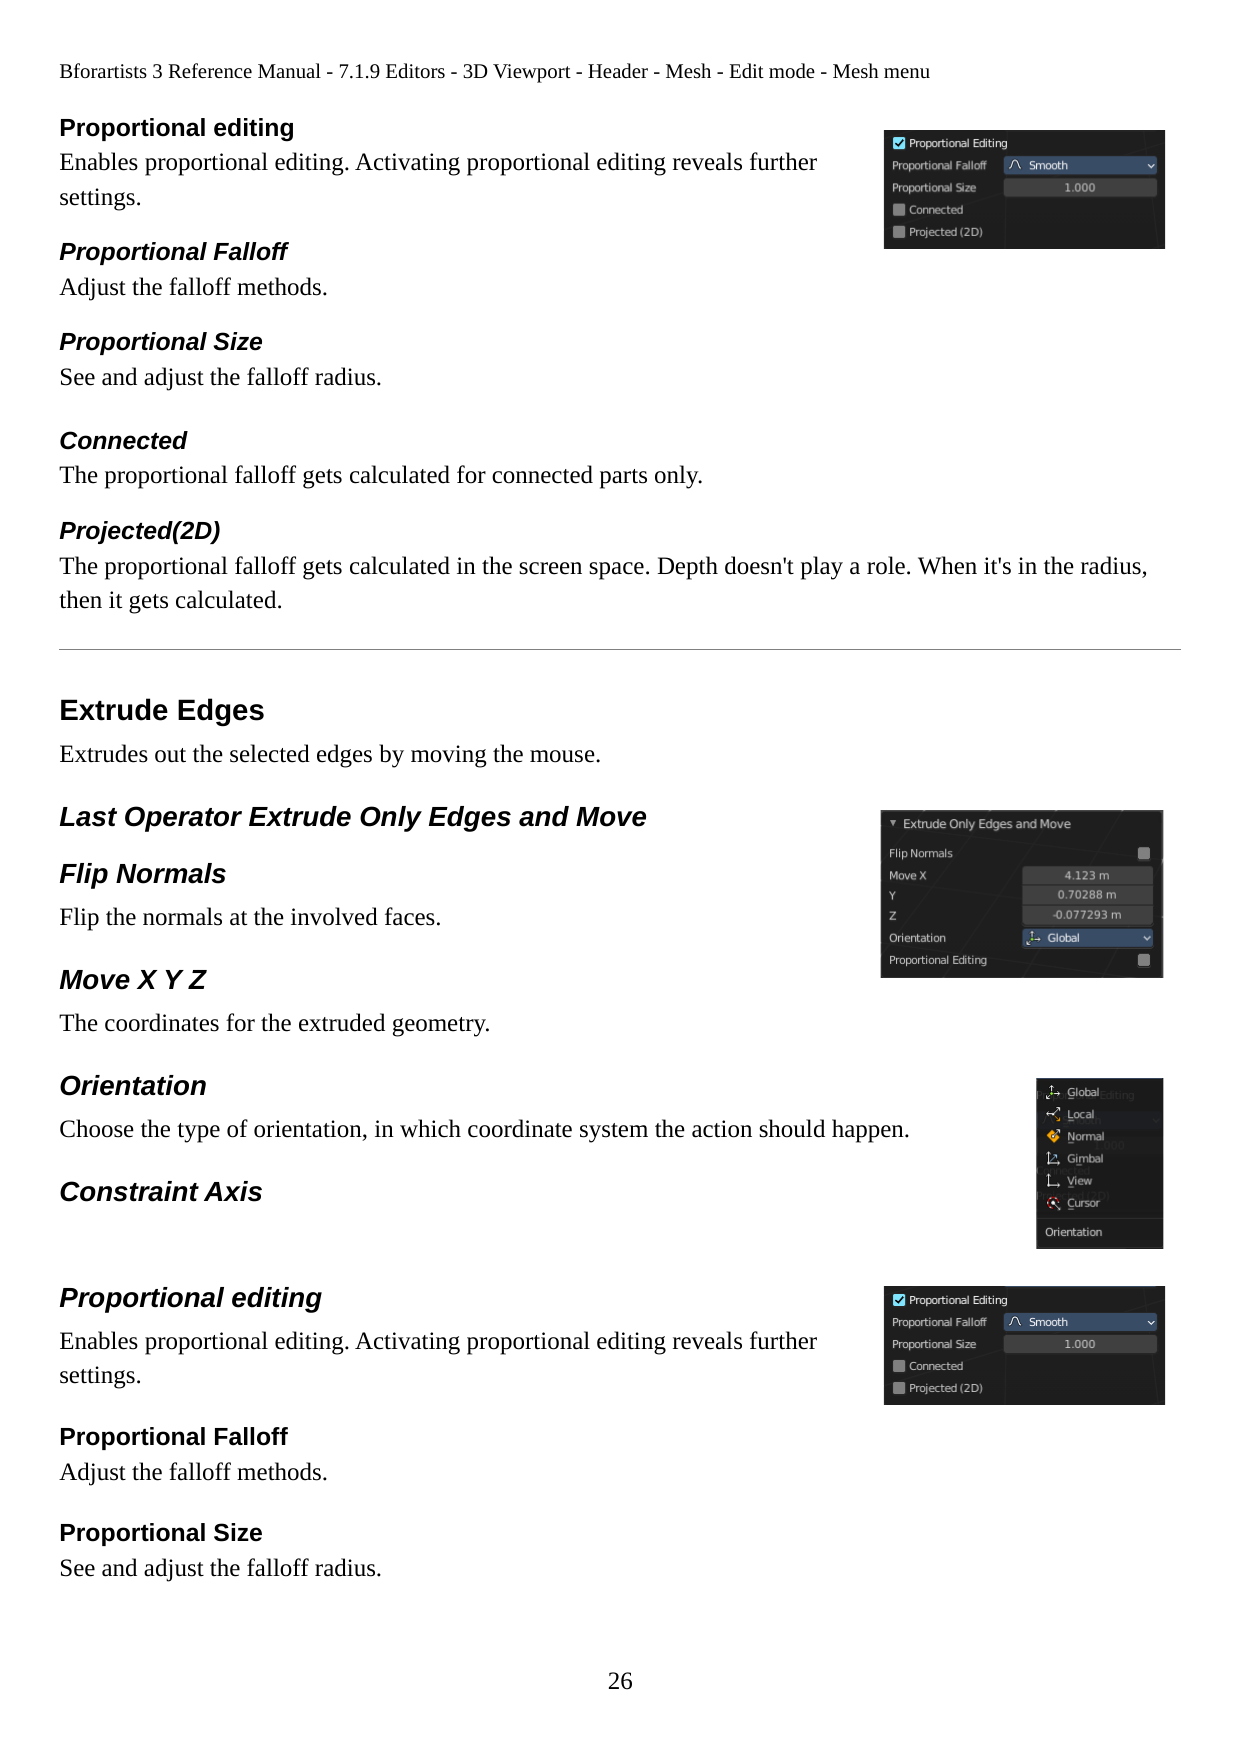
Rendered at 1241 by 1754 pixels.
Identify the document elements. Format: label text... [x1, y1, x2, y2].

subtitle Proportional Falloff [59, 237, 1181, 266]
text Enables proportional editing. Activating proportional editing reveals further settings. [59, 147, 883, 211]
text Extrudes out the selected edges by moving the mouse. [59, 739, 1181, 768]
subtitle Proportional Falloff [59, 1422, 1181, 1450]
text See and adjust the falloff radius. [59, 362, 1181, 391]
picture [1036, 1078, 1164, 1249]
text Adjust the falloff methods. [59, 272, 1181, 301]
text Adjust the falloff methods. [59, 1457, 1181, 1485]
text The proportional falloff gets calculated in the screen space. Depth doesn't play a role. When it's in the radius, then it gets calculated. [59, 551, 1181, 614]
picture [883, 130, 1166, 249]
subtitle Last Operator Extrude Only Edges and Move [59, 801, 1181, 833]
subtitle Proportional editing [59, 1281, 1181, 1313]
picture [883, 1286, 1166, 1405]
subtitle Proportional Size [59, 1518, 1181, 1547]
subtitle Connected [59, 426, 1181, 454]
text The proportional falloff gets calculated for connected parts only. [59, 461, 1181, 489]
subtitle Proportional editing [59, 113, 1181, 141]
text Enables proportional editing. Activating proportional editing reveals further settings. [59, 1326, 883, 1389]
text Choose the type of orientation, in which coordinate system the action should happen. [59, 1114, 1036, 1143]
subtitle Proportional Size [59, 327, 1181, 356]
text The coordinates for the extruded geometry. [59, 1008, 1181, 1037]
subtitle [1164, 1176, 1181, 1207]
text Flip the normals at the involved faces. [59, 902, 880, 931]
subtitle Orientation [59, 1069, 1181, 1101]
subtitle Extrude Edges [59, 693, 1181, 727]
picture [880, 810, 1164, 978]
subtitle [1164, 858, 1181, 889]
subtitle Projected(2D) [59, 516, 1181, 544]
text See and adjust the falloff radius. [59, 1553, 1181, 1582]
subtitle Flip Normals [59, 858, 880, 889]
subtitle Constraint Axis [59, 1176, 1036, 1207]
subtitle Move X Y Z [59, 964, 1181, 996]
